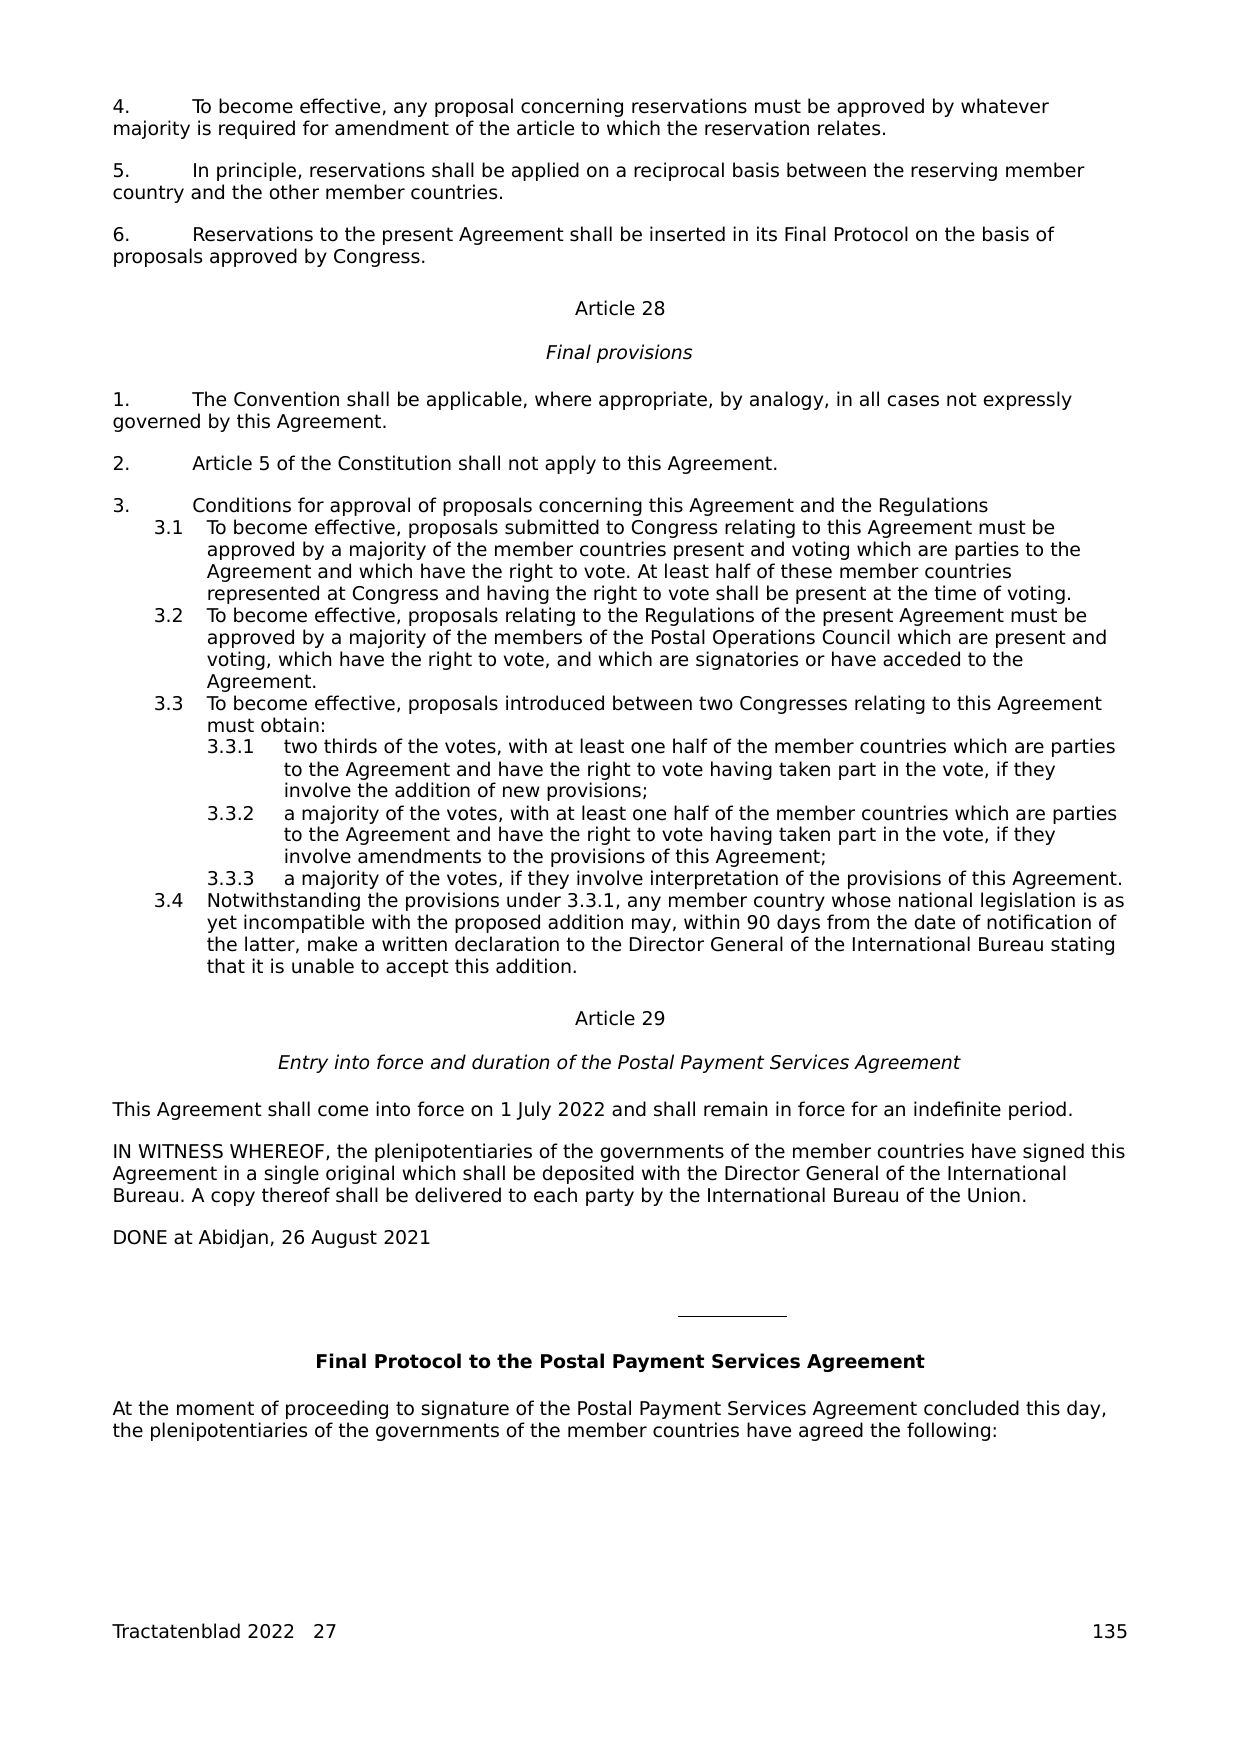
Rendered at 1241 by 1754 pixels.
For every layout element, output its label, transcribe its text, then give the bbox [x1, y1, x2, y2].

text 3.3.1 two thirds of the votes, with at least one half of the member countries which are parties to the Agreement and have the right to vote having taken part in the vote, if they involve the addition of new provisions; [207, 736, 1128, 802]
subtitle Final Protocol to the Postal Payment Services Agreement [112, 1351, 1128, 1373]
text 3. Conditions for approval of proposals concerning this Agreement and the Regulations [112, 495, 1128, 517]
text 3.3 To become effective, proposals introduced between two Congresses relating to this Agreement must obtain: [153, 692, 1128, 736]
text 3.3.3 a majority of the votes, if they involve interpretation of the provisions of this Agreement. [207, 868, 1128, 890]
text 3.1 To become effective, proposals submitted to Congress relating to this Agreement must be approved by a majority of the member countries present and voting which are parties to the Agreement and which have the right to vote. At least half of these member countries represented at Congress and having the right to vote shall be present at the time of voting. [153, 517, 1128, 604]
text 2. Article 5 of the Constitution shall not apply to this Agreement. [112, 453, 1128, 475]
text IN WITNESS WHEREOF, the plenipotentiaries of the governments of the member countries have signed this Agreement in a single original which shall be deposited with the Director General of the International Bureau. A copy thereof shall be delivered to each party by the International Bureau of the Union. [112, 1141, 1128, 1207]
text 5. In principle, reservations shall be applied on a reciprocal basis between the reserving member country and the other member countries. [112, 160, 1128, 204]
text DONE at Abidjan, 26 August 2021 [112, 1227, 1128, 1249]
text 4. To become effective, any proposal concerning reservations must be approved by whatever majority is required for amendment of the article to which the reservation relates. [112, 96, 1128, 140]
text 1. The Convention shall be applicable, where appropriate, by analogy, in all cases not expressly governed by this Agreement. [112, 389, 1128, 433]
text At the moment of proceeding to signature of the Postal Payment Services Agreement concluded this day, the plenipotentiaries of the governments of the member countries have agreed the following: [112, 1398, 1128, 1442]
subtitle Article 29 Entry into force and duration of the Postal Payment Services Agreement [112, 1008, 1128, 1074]
subtitle Article 28 Final provisions [112, 298, 1128, 364]
text 6. Reservations to the present Agreement shall be inserted in its Final Protocol on the basis of proposals approved by Congress. [112, 224, 1128, 268]
text 3.4 Notwithstanding the provisions under 3.3.1, any member country whose national legislation is as yet incompatible with the proposed addition may, within 90 days from the date of notification of the latter, make a written declaration to the Director General of the International Bureau stating that it is unable to accept this addition. [153, 890, 1128, 978]
text 3.3.2 a majority of the votes, with at least one half of the member countries which are parties to the Agreement and have the right to vote having taken part in the vote, if they involve amendments to the provisions of this Agreement; [207, 802, 1128, 868]
text This Agreement shall come into force on 1 July 2022 and shall remain in force for an indefinite period. [112, 1099, 1128, 1121]
text 3.2 To become effective, proposals relating to the Regulations of the present Agreement must be approved by a majority of the members of the Postal Operations Council which are present and voting, which have the right to vote, and which are signatories or have acceded to the Agreement. [153, 604, 1128, 692]
